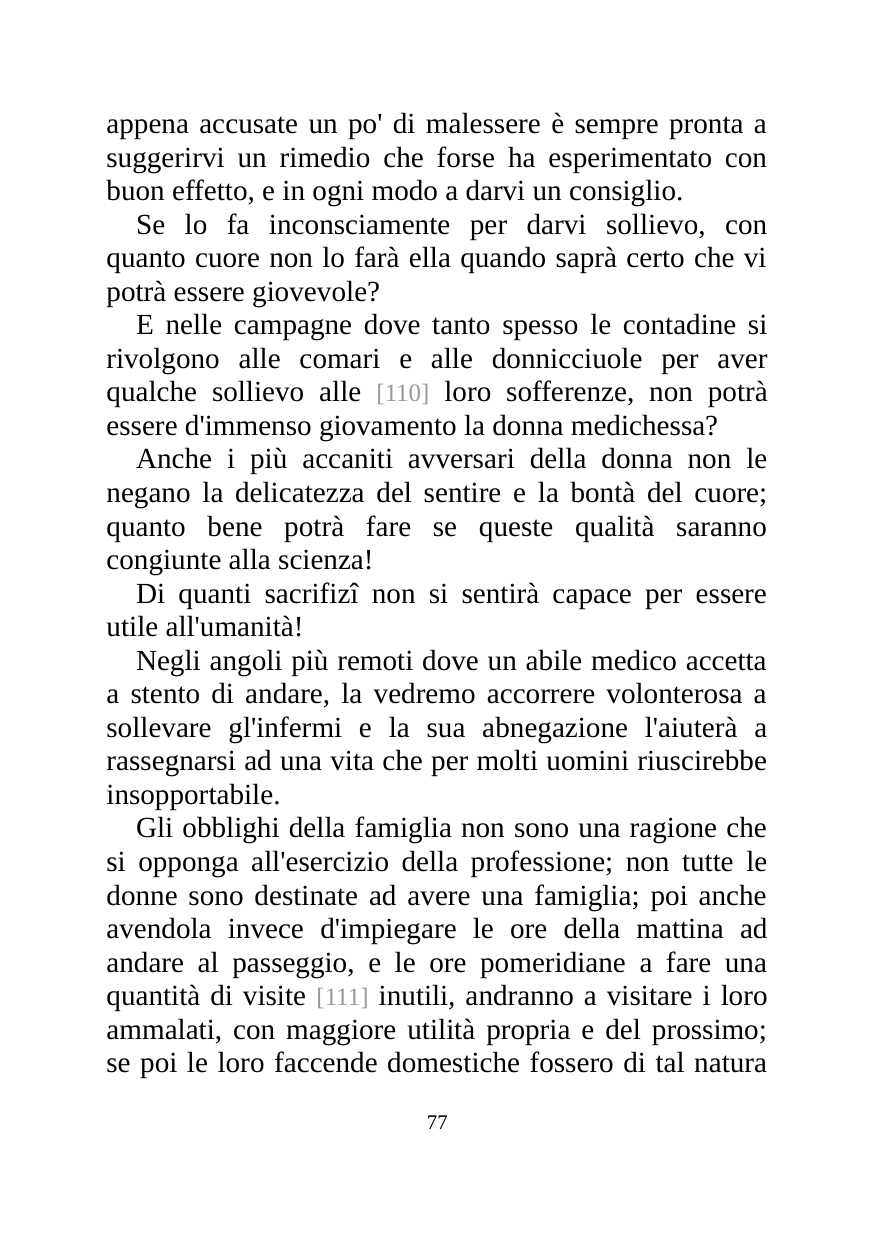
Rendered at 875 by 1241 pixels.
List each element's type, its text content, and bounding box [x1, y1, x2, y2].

text Se lo fa inconsciamente per darvi sollievo, con quanto cuore non lo farà ella quando saprà certo che vi potrà essere giovevole? [106, 207, 768, 307]
text Di quanti sacrifizî non si sentirà capace per essere utile all'umanità! [106, 576, 768, 643]
text Negli angoli più remoti dove un abile medico accetta a stento di andare, la vedremo accorrere volonterosa a sollevare gl'infermi e la sua abnegazione l'aiuterà a rassegnarsi ad una vita che per molti uomini riuscirebbe insopportabile. [106, 643, 768, 811]
text Anche i più accaniti avversari della donna non le negano la delicatezza del sentire e la bontà del cuore; quanto bene potrà fare se queste qualità saranno congiunte alla scienza! [106, 442, 768, 576]
text E nelle campagne dove tanto spesso le contadine si rivolgono alle comari e alle donnicciuole per aver qualche sollievo alle [110] loro sofferenze, non potrà essere d'immenso giovamento la donna medichessa? [106, 307, 768, 442]
text Gli obblighi della famiglia non sono una ragione che si opponga all'esercizio della professione; non tutte le donne sono destinate ad avere una famiglia; poi anche avendola invece d'impiegare le ore della mattina ad andare al passeggio, e le ore pomeridiane a fare una quantità di visite [111] inutili, andranno a visitare i loro ammalati, con maggiore utilità propria e del prossimo; se poi le loro faccende domestiche fossero di tal natura [106, 811, 768, 1079]
text appena accusate un po' di malessere è sempre pronta a suggerirvi un rimedio che forse ha esperimentato con buon effetto, e in ogni modo a darvi un consiglio. [106, 106, 768, 207]
